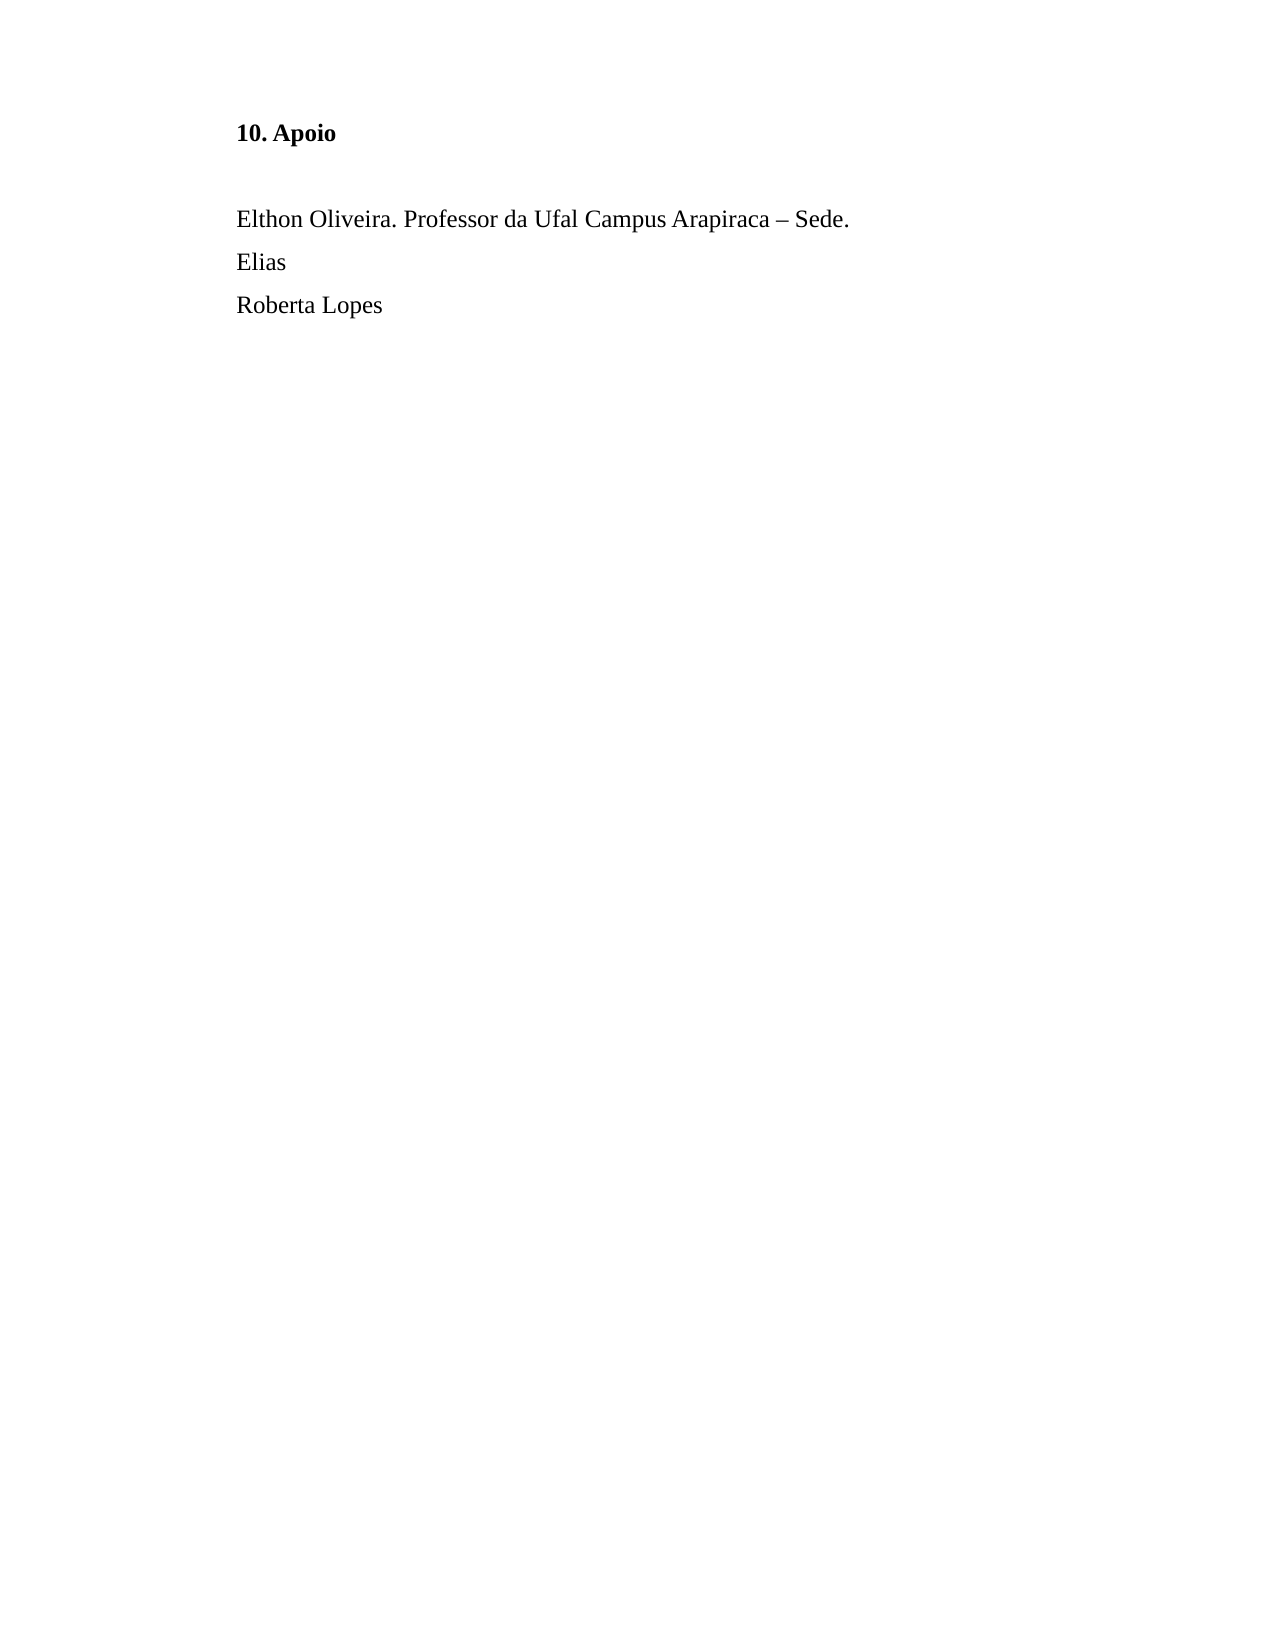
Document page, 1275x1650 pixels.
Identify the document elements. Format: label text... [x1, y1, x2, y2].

text Roberta Lopes [118, 291, 1157, 319]
text Elthon Oliveira. Professor da Ufal Campus Arapiraca – Sede. [118, 204, 1157, 233]
text Elias [118, 247, 1157, 276]
text 10. Apoio [118, 118, 1157, 147]
